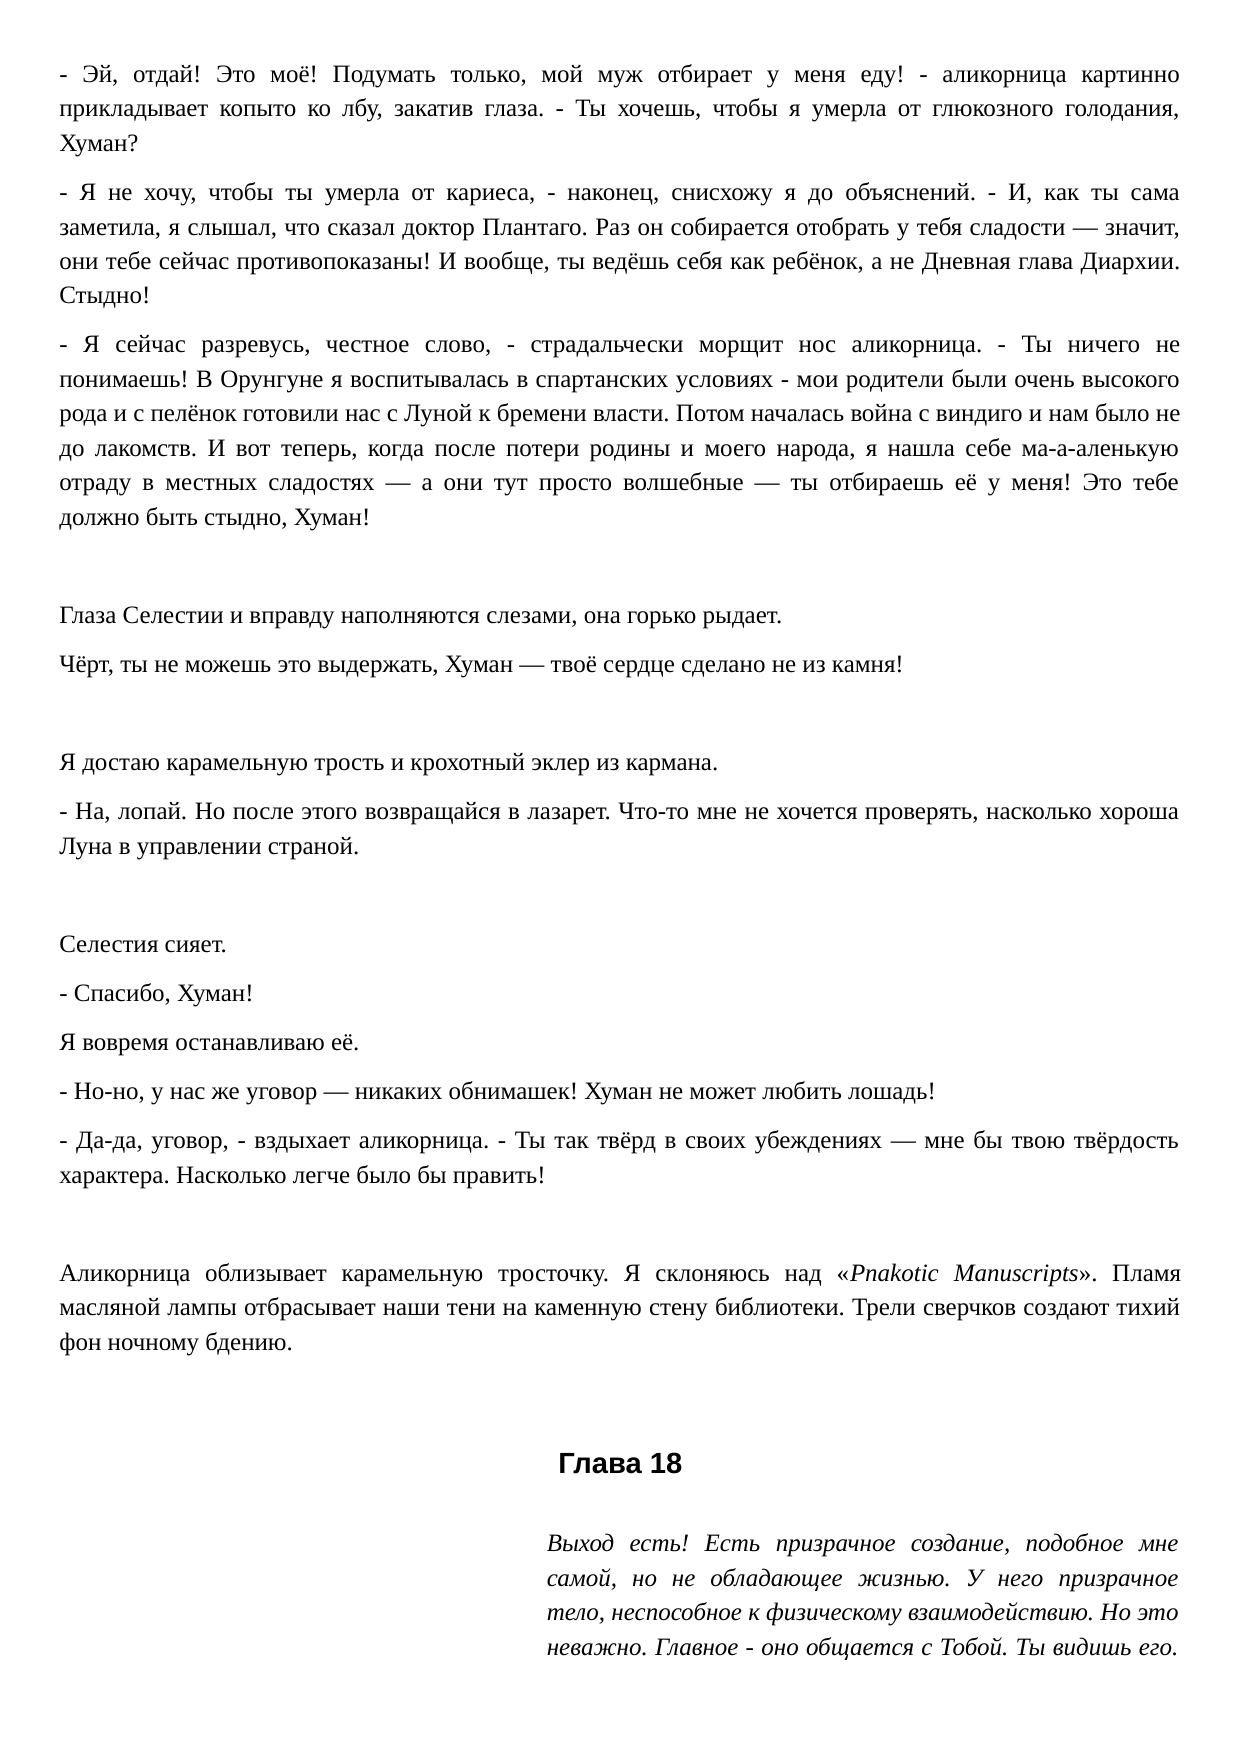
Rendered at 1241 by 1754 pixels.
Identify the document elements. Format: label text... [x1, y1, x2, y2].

text - Спасибо, Хуман! [59, 978, 1181, 1007]
text - Я сейчас разревусь, честное слово, - страдальчески морщит нос аликорница. - Ты ничего не понимаешь! В Орунгуне я воспитывалась в спартанских условиях - мои родители были очень высокого рода и с пелёнок готовили нас с Луной к бремени власти. Потом началась война с виндиго и нам было не до лакомств. И вот теперь, когда после потери родины и моего народа, я нашла себе ма-а-аленькую отраду в местных сладостях — а они тут просто волшебные — ты отбираешь её у меня! Это тебе должно быть стыдно, Хуман! [59, 329, 1181, 531]
text Чёрт, ты не можешь это выдержать, Хуман — твоё сердце сделано не из камня! [59, 649, 1181, 678]
text - Эй, отдай! Это моё! Подумать только, мой муж отбирает у меня еду! - аликорница картинно прикладывает копыто ко лбу, закатив глаза. - Ты хочешь, чтобы я умерла от глюкозного голодания, Хуман? [59, 59, 1181, 157]
text - Но-но, у нас же уговор — никаких обнимашек! Хуман не может любить лошадь! [59, 1076, 1181, 1105]
text Селестия сияет. [59, 929, 1181, 958]
subtitle Глава 18 [59, 1446, 1181, 1479]
text Аликорница облизывает карамельную тросточку. Я склоняюсь над «Pnakotic Manuscripts». Пламя масляной лампы отбрасывает наши тени на каменную стену библиотеки. Трели сверчков создают тихий фон ночному бдению. [59, 1258, 1181, 1356]
text Я вовремя останавливаю её. [59, 1027, 1181, 1056]
text - На, лопай. Но после этого возвращайся в лазарет. Что-то мне не хочется проверять, насколько хороша Луна в управлении страной. [59, 796, 1181, 859]
text Выход есть! Есть призрачное создание, подобное мне самой, но не обладающее жизнью. У него призрачное тело, неспособное к физическому взаимодействию. Но это неважно. Главное - оно общается с Тобой. Ты видишь его. [547, 1528, 1181, 1661]
text - Да-да, уговор, - вздыхает аликорница. - Ты так твёрд в своих убеждениях — мне бы твою твёрдость характера. Насколько легче было бы править! [59, 1125, 1181, 1188]
text - Я не хочу, чтобы ты умерла от кариеса, - наконец, снисхожу я до объяснений. - И, как ты сама заметила, я слышал, что сказал доктор Плантаго. Раз он собирается отобрать у тебя сладости — значит, они тебе сейчас противопоказаны! И вообще, ты ведёшь себя как ребёнок, а не Дневная глава Диархии. Стыдно! [59, 177, 1181, 309]
text Глаза Селестии и вправду наполняются слезами, она горько рыдает. [59, 600, 1181, 629]
text Я достаю карамельную трость и крохотный эклер из кармана. [59, 747, 1181, 776]
